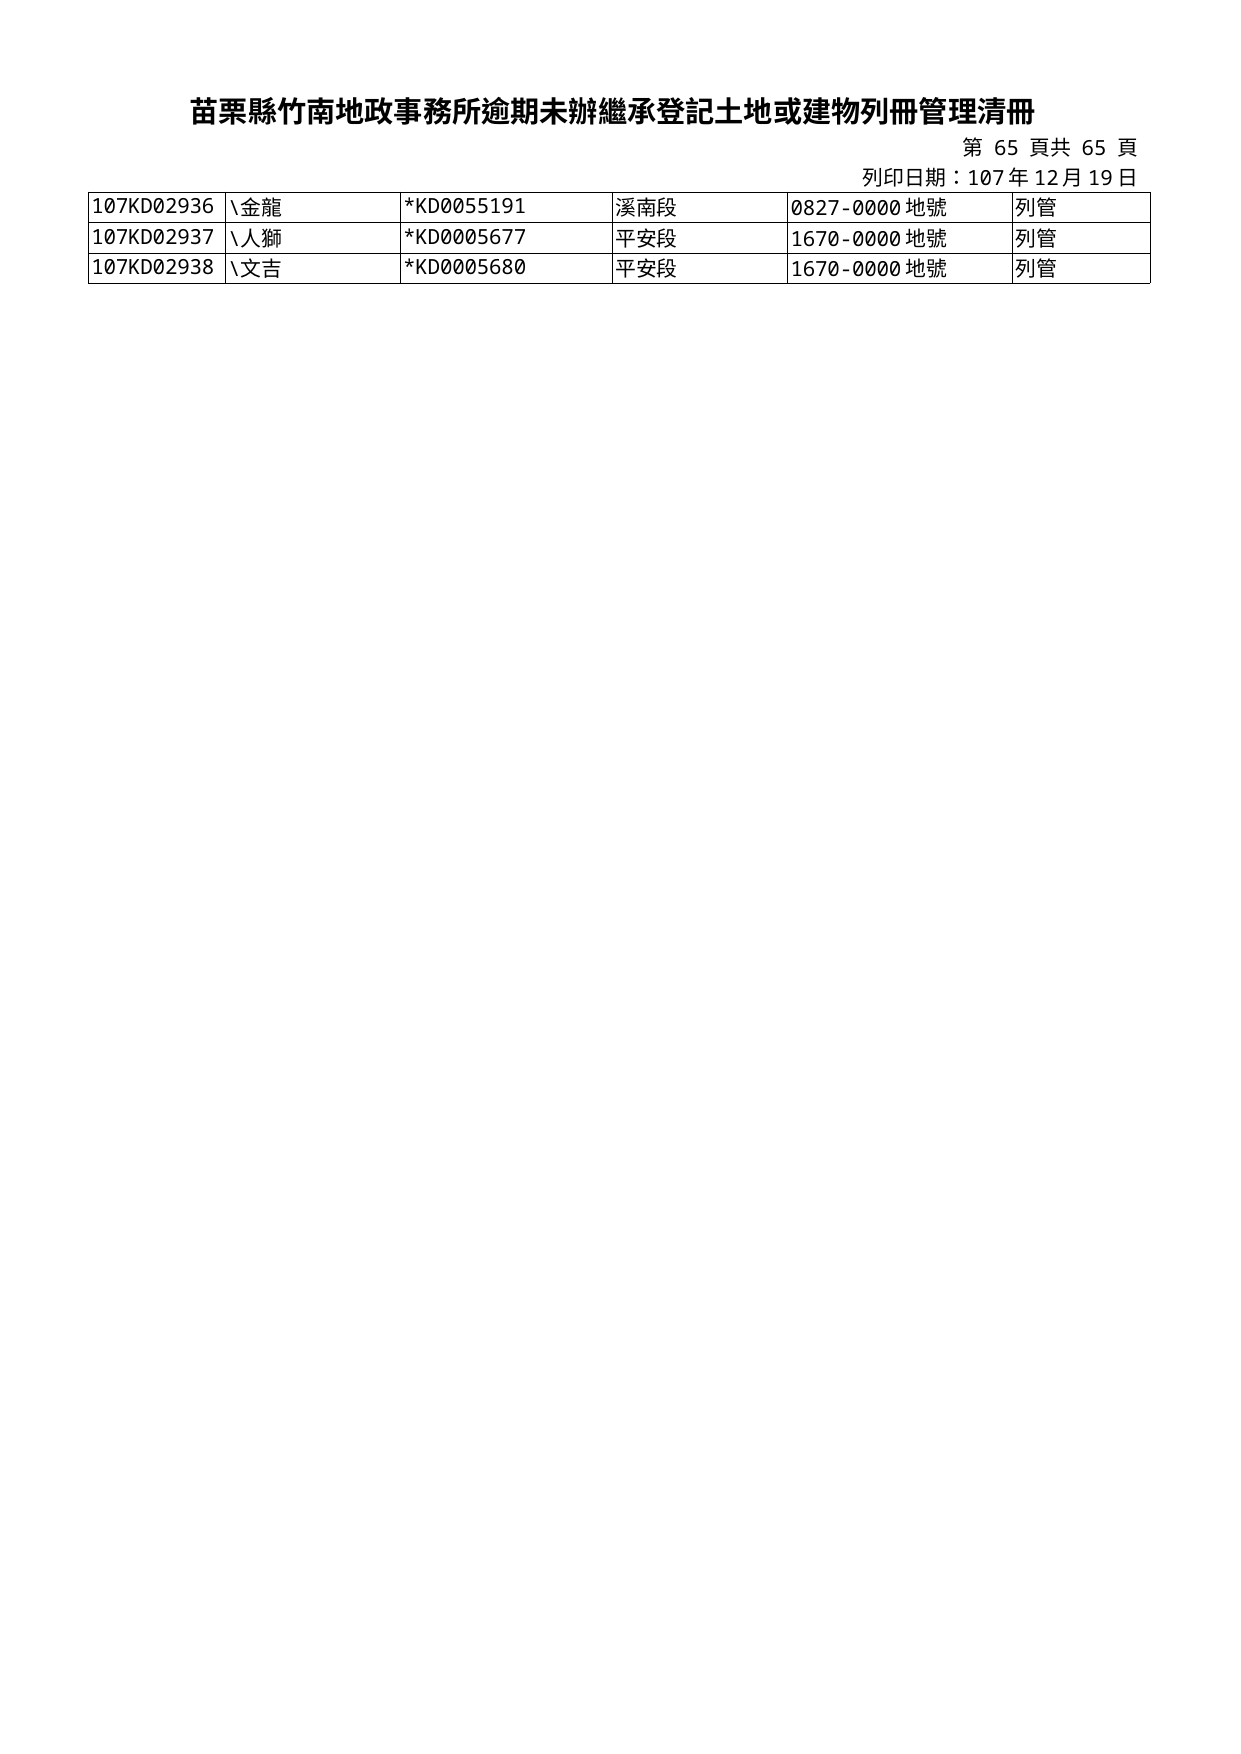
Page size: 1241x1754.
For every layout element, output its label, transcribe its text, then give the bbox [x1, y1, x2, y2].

table_cell 107KD02937 [89, 223, 225, 252]
table_cell 溪南段 [613, 193, 787, 222]
table_cell 1670-0000地號 [788, 223, 1012, 252]
table_cell *KD0055191 [401, 193, 612, 222]
table_cell 列管 [1013, 223, 1150, 252]
table_cell \金龍 [226, 193, 400, 222]
table_cell 0827-0000地號 [788, 193, 1012, 222]
table_cell 107KD02936 [89, 193, 225, 222]
table_cell 1670-0000地號 [788, 254, 1012, 283]
table_cell *KD0005680 [401, 254, 612, 283]
table_cell 平安段 [613, 254, 787, 283]
table_cell 列管 [1013, 193, 1150, 222]
table_cell 107KD02938 [89, 254, 225, 283]
table_cell 列管 [1013, 254, 1150, 283]
table_cell 平安段 [613, 223, 787, 252]
table_cell \人獅 [226, 223, 400, 252]
table_cell *KD0005677 [401, 223, 612, 252]
table_cell \文吉 [226, 254, 400, 283]
